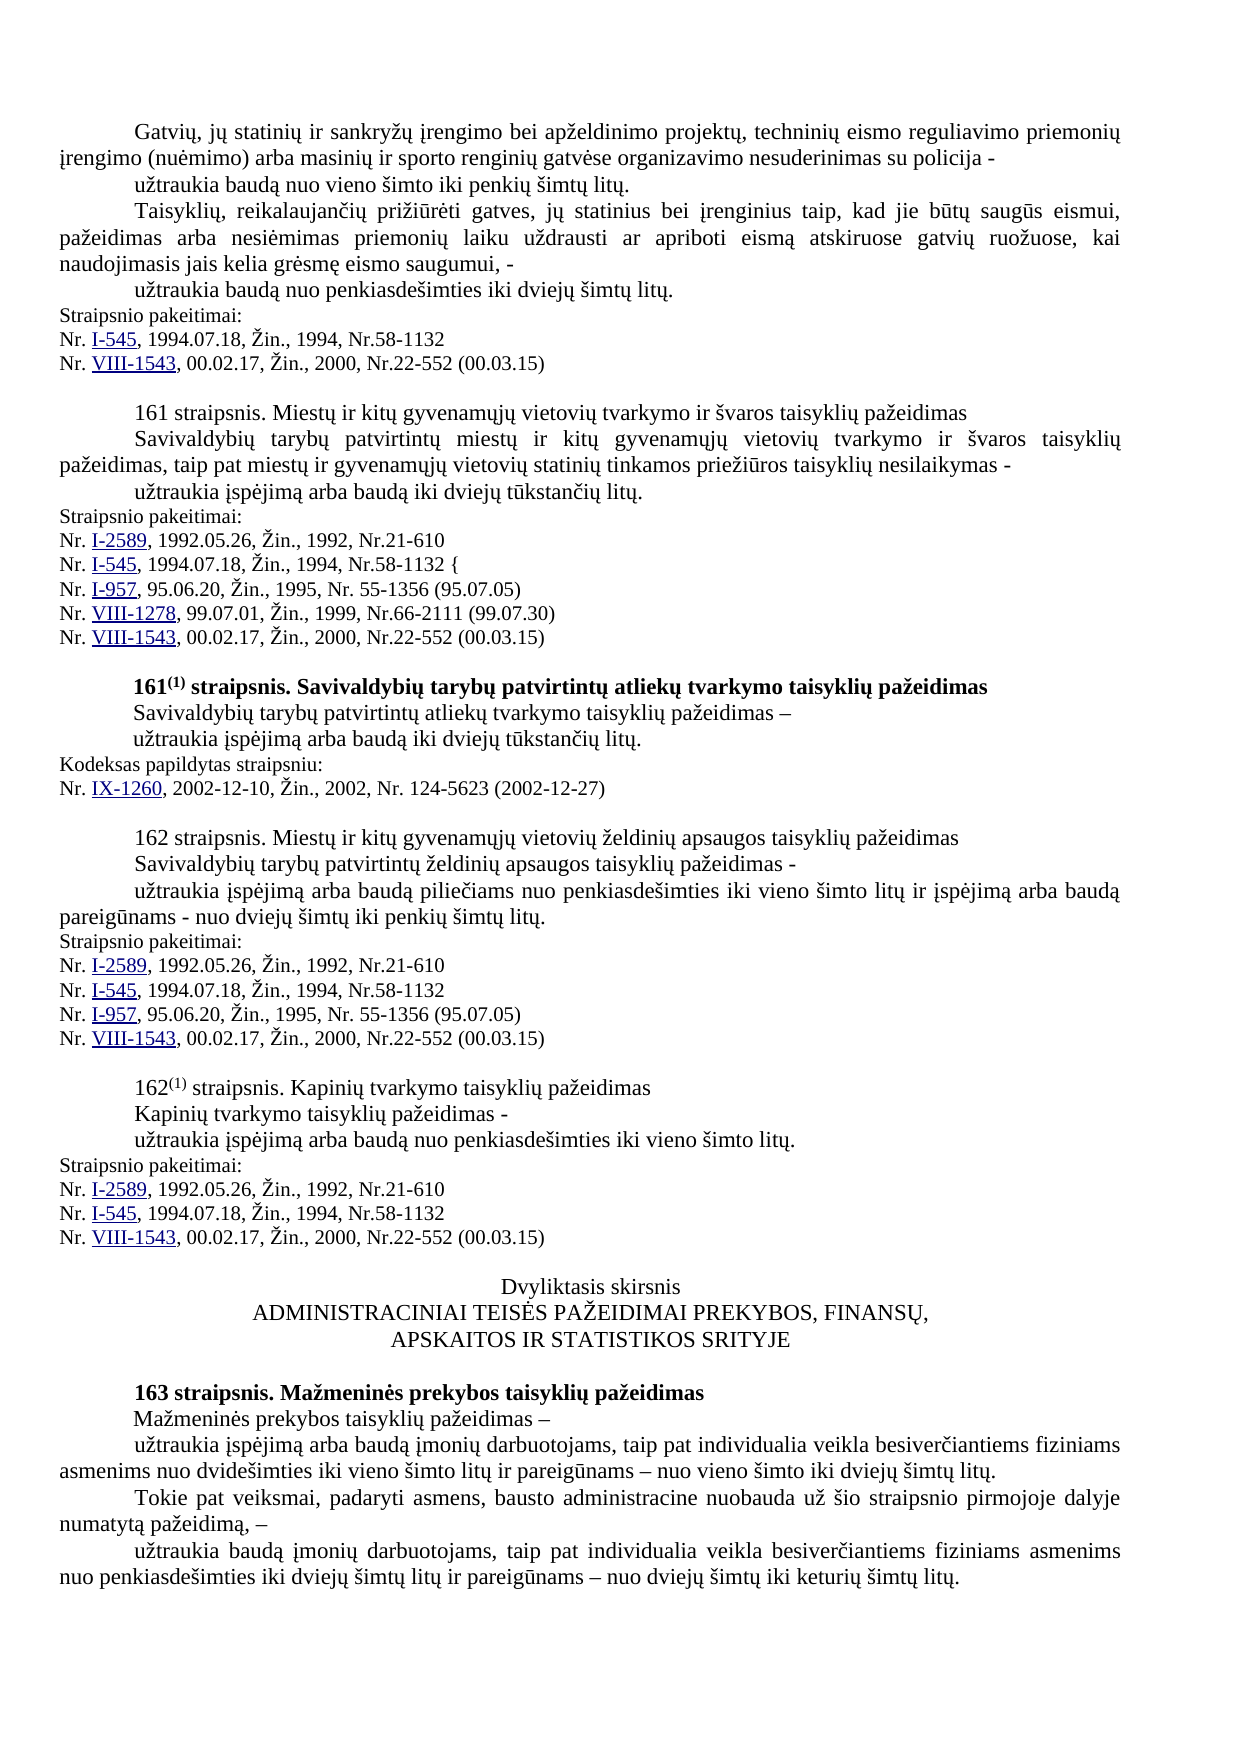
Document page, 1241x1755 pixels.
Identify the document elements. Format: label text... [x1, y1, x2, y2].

text ADMINISTRACINIAI TEISĖS PAŽEIDIMAI PREKYBOS, FINANSŲ, [59, 1299, 1122, 1326]
text Nr. I-2589, 1992.05.26, Žin., 1992, Nr.21-610 [59, 528, 1122, 552]
text Nr. I-545, 1994.07.18, Žin., 1994, Nr.58-1132 [59, 1201, 1122, 1225]
text Kapinių tvarkymo taisyklių pažeidimas - [59, 1100, 1122, 1126]
text Nr. IX-1260, 2002-12-10, Žin., 2002, Nr. 124-5623 (2002-12-27) [59, 776, 1122, 800]
text užtraukia baudą nuo penkiasdešimties iki dviejų šimtų litų. [59, 276, 1122, 303]
text APSKAITOS IR STATISTIKOS SRITYJE [59, 1326, 1122, 1352]
text 162(1) straipsnis. Kapinių tvarkymo taisyklių pažeidimas [59, 1074, 1122, 1100]
text Gatvių, jų statinių ir sankryžų įrengimo bei apželdinimo projektų, techninių eismo reguliavimo priemonių įrengimo (nuėmimo) arba masinių ir sporto renginių gatvėse organizavimo nesuderinimas su policija - [59, 118, 1122, 171]
text Taisyklių, reikalaujančių prižiūrėti gatves, jų statinius bei įrenginius taip, kad jie būtų saugūs eismui, pažeidimas arba nesiėmimas priemonių laiku uždrausti ar apriboti eismą atskiruose gatvių ruožuose, kai naudojimasis jais kelia grėsmę eismo saugumui, - [59, 197, 1122, 276]
text Nr. I-957, 95.06.20, Žin., 1995, Nr. 55-1356 (95.07.05) [59, 576, 1122, 601]
text Straipsnio pakeitimai: [59, 504, 1122, 528]
text Nr. I-545, 1994.07.18, Žin., 1994, Nr.58-1132 [59, 327, 1122, 351]
text Nr. VIII-1278, 99.07.01, Žin., 1999, Nr.66-2111 (99.07.30) [59, 601, 1122, 624]
text 163 straipsnis. Mažmeninės prekybos taisyklių pažeidimas [59, 1378, 1122, 1405]
text Nr. I-2589, 1992.05.26, Žin., 1992, Nr.21-610 [59, 953, 1122, 977]
text Nr. VIII-1543, 00.02.17, Žin., 2000, Nr.22-552 (00.03.15) [59, 624, 1122, 649]
text užtraukia įspėjimą arba baudą nuo penkiasdešimties iki vieno šimto litų. [59, 1126, 1122, 1153]
text Nr. VIII-1543, 00.02.17, Žin., 2000, Nr.22-552 (00.03.15) [59, 1026, 1122, 1050]
text užtraukia įspėjimą arba baudą iki dviejų tūkstančių litų. [59, 725, 1122, 752]
text Savivaldybių tarybų patvirtintų atliekų tvarkymo taisyklių pažeidimas – [59, 699, 1122, 725]
text užtraukia įspėjimą arba baudą piliečiams nuo penkiasdešimties iki vieno šimto litų ir įspėjimą arba baudą pareigūnams - nuo dviejų šimtų iki penkių šimtų litų. [59, 877, 1122, 929]
text Mažmeninės prekybos taisyklių pažeidimas – [59, 1405, 1122, 1431]
text 161(1) straipsnis. Savivaldybių tarybų patvirtintų atliekų tvarkymo taisyklių pažeidimas [59, 673, 1122, 699]
text Straipsnio pakeitimai: [59, 303, 1122, 327]
text Kodeksas papildytas straipsniu: [59, 752, 1122, 776]
text Nr. I-957, 95.06.20, Žin., 1995, Nr. 55-1356 (95.07.05) [59, 1002, 1122, 1026]
text užtraukia baudą įmonių darbuotojams, taip pat individualia veikla besiverčiantiems fiziniams asmenims nuo penkiasdešimties iki dviejų šimtų litų ir pareigūnams – nuo dviejų šimtų iki keturių šimtų litų. [59, 1537, 1122, 1589]
text Straipsnio pakeitimai: [59, 929, 1122, 953]
text Nr. VIII-1543, 00.02.17, Žin., 2000, Nr.22-552 (00.03.15) [59, 351, 1122, 375]
text užtraukia įspėjimą arba baudą įmonių darbuotojams, taip pat individualia veikla besiverčiantiems fiziniams asmenims nuo dvidešimties iki vieno šimto litų ir pareigūnams – nuo vieno šimto iki dviejų šimtų litų. [59, 1431, 1122, 1484]
text Nr. I-545, 1994.07.18, Žin., 1994, Nr.58-1132 { [59, 552, 1122, 576]
text 161 straipsnis. Miestų ir kitų gyvenamųjų vietovių tvarkymo ir švaros taisyklių pažeidimas [134, 399, 1122, 425]
text Nr. VIII-1543, 00.02.17, Žin., 2000, Nr.22-552 (00.03.15) [59, 1225, 1122, 1249]
text Dvyliktasis skirsnis [59, 1273, 1122, 1299]
text Nr. I-545, 1994.07.18, Žin., 1994, Nr.58-1132 [59, 977, 1122, 1002]
text Savivaldybių tarybų patvirtintų miestų ir kitų gyvenamųjų vietovių tvarkymo ir švaros taisyklių pažeidimas, taip pat miestų ir gyvenamųjų vietovių statinių tinkamos priežiūros taisyklių nesilaikymas - [59, 425, 1122, 478]
text Tokie pat veiksmai, padaryti asmens, bausto administracine nuobauda už šio straipsnio pirmojoje dalyje numatytą pažeidimą, – [59, 1484, 1122, 1537]
text Nr. I-2589, 1992.05.26, Žin., 1992, Nr.21-610 [59, 1177, 1122, 1201]
text užtraukia įspėjimą arba baudą iki dviejų tūkstančių litų. [59, 478, 1122, 504]
text Savivaldybių tarybų patvirtintų želdinių apsaugos taisyklių pažeidimas - [59, 850, 1122, 877]
text 162 straipsnis. Miestų ir kitų gyvenamųjų vietovių želdinių apsaugos taisyklių pažeidimas [134, 824, 1122, 850]
text Straipsnio pakeitimai: [59, 1153, 1122, 1177]
text užtraukia baudą nuo vieno šimto iki penkių šimtų litų. [59, 171, 1122, 197]
